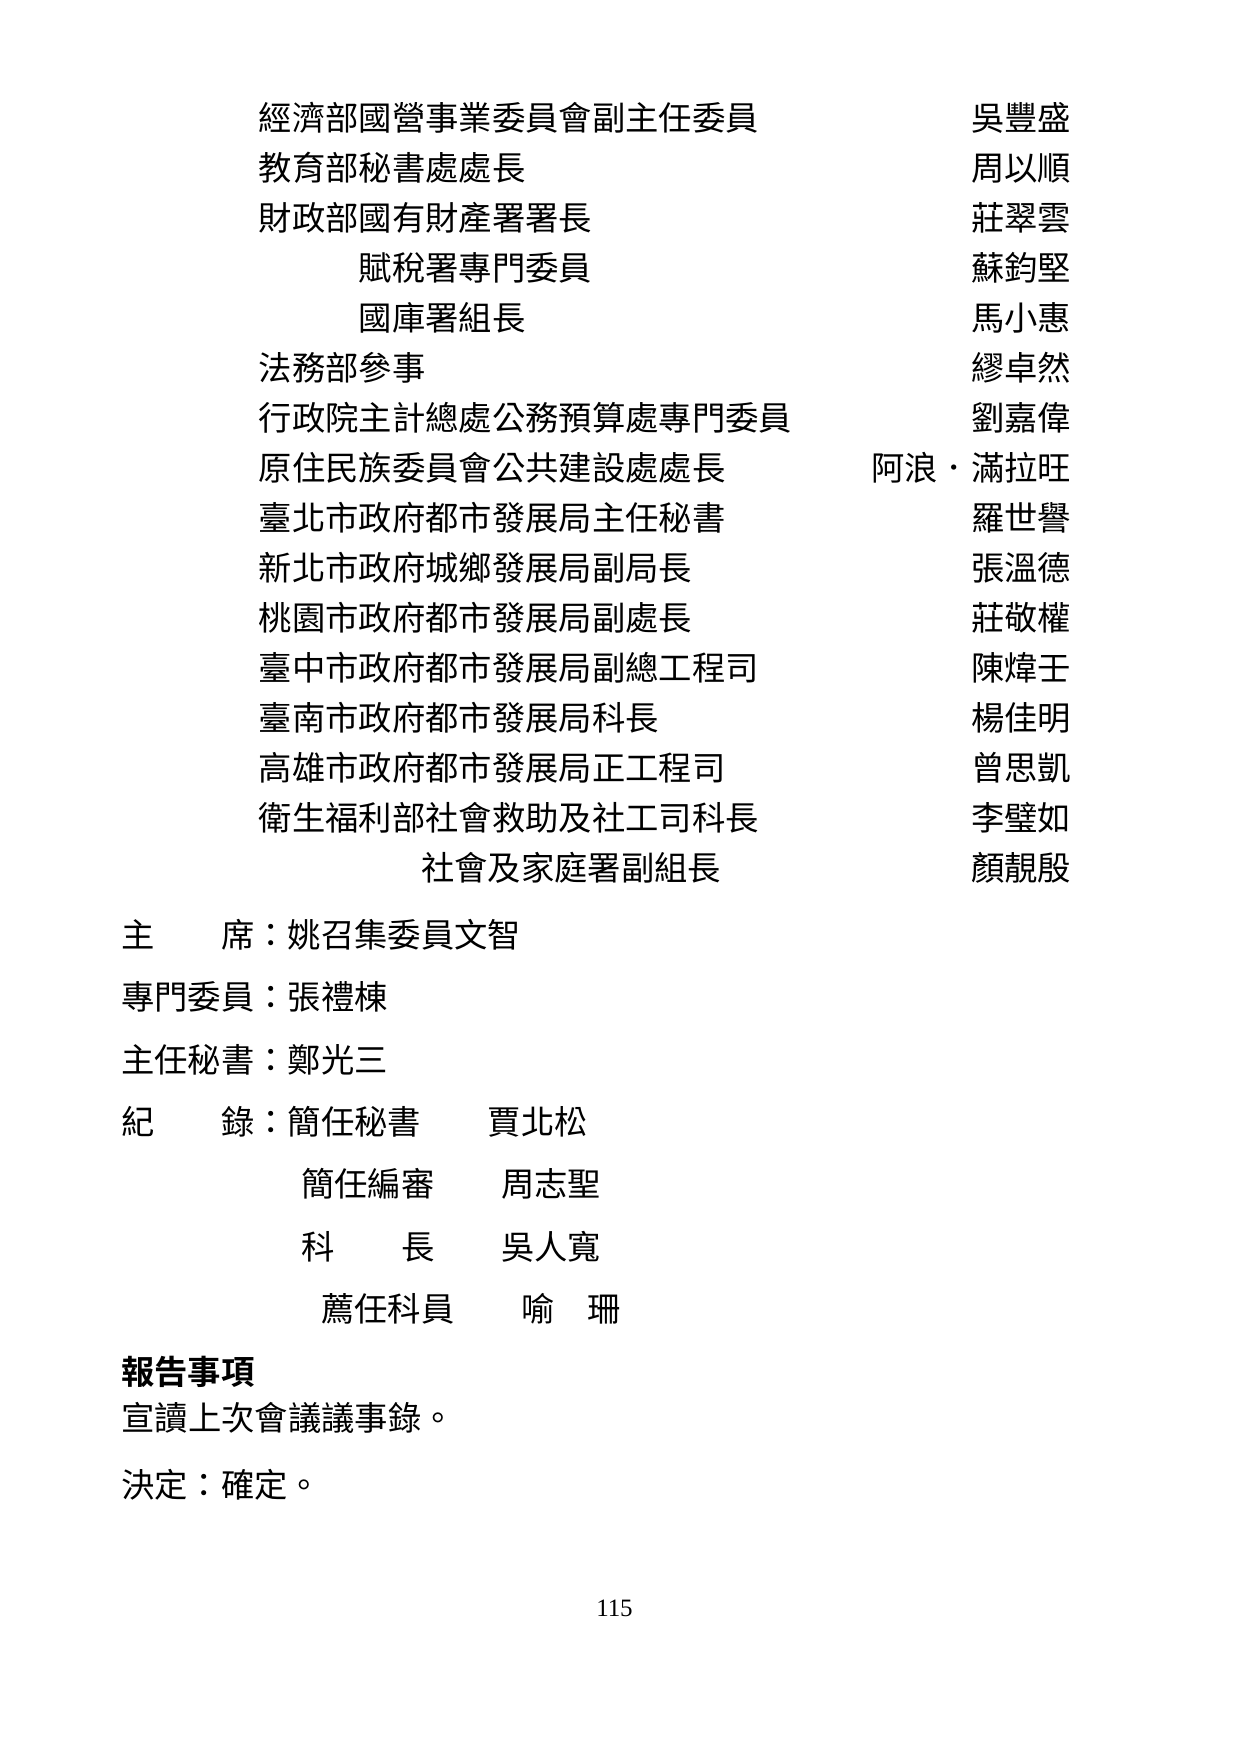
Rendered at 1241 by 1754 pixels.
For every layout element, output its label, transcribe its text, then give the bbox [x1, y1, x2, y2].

text 社會及家庭署副組長 顏靚殷 [421, 841, 1107, 891]
text 臺北市政府都市發展局主任秘書 羅世譽 [258, 491, 1107, 541]
text 國庫署組長 馬小惠 [358, 291, 1107, 341]
text 科 長 吳人寬 [121, 1203, 1219, 1266]
text 薦任科員 喻 珊 [121, 1266, 1219, 1328]
text 臺南市政府都市發展局科長 楊佳明 [258, 691, 1107, 741]
text 桃園市政府都市發展局副處長 莊敬權 [258, 591, 1107, 641]
text 教育部秘書處處長 周以順 [258, 141, 1107, 191]
text 決定：確定。 [121, 1441, 1107, 1503]
text 行政院主計總處公務預算處專門委員 劉嘉偉 [258, 391, 1107, 441]
text 報告事項 [121, 1328, 1219, 1391]
text 財政部國有財產署署長 莊翠雲 [258, 191, 1107, 241]
text 專門委員：張禮棟 [121, 953, 1219, 1016]
text 紀 錄：簡任秘書 賈北松 [121, 1078, 1219, 1141]
text 主 席：姚召集委員文智 [121, 891, 1219, 953]
text 經濟部國營事業委員會副主任委員 吳豐盛 [258, 91, 1107, 141]
text 簡任編審 周志聖 [121, 1141, 1219, 1203]
text 宣讀上次會議議事錄。 [121, 1391, 1107, 1441]
text 衛生福利部社會救助及社工司科長 李璧如 [258, 791, 1107, 841]
text 新北市政府城鄉發展局副局長 張溫德 [258, 541, 1107, 591]
text 高雄市政府都市發展局正工程司 曾思凱 [258, 741, 1107, 791]
text 賦稅署專門委員 蘇鈞堅 [358, 241, 1107, 291]
text 法務部參事 繆卓然 [258, 341, 1107, 391]
text 臺中市政府都市發展局副總工程司 陳煒壬 [258, 641, 1107, 691]
text 原住民族委員會公共建設處處長 阿浪．滿拉旺 [258, 441, 1107, 491]
text 主任秘書：鄭光三 [121, 1016, 1219, 1078]
